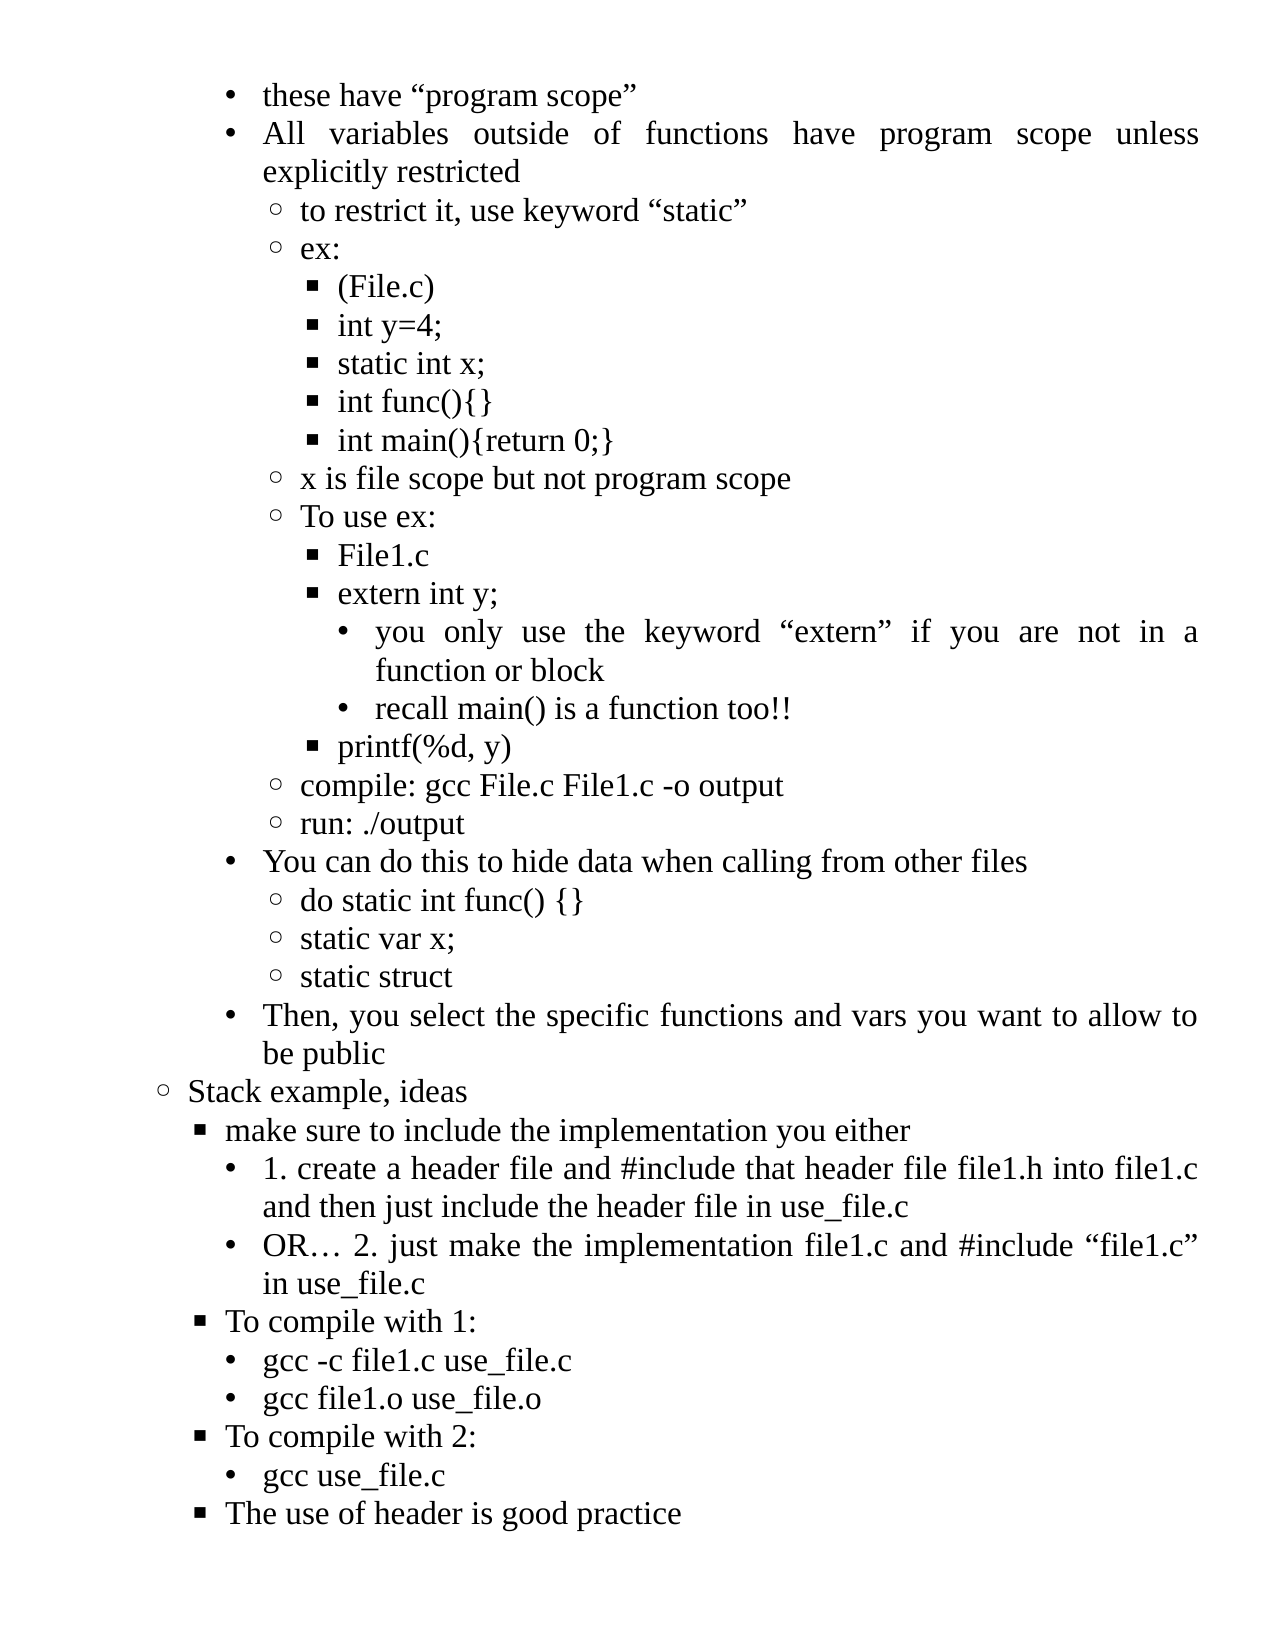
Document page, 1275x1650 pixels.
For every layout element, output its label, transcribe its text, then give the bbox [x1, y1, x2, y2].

list File1.c [300, 535, 1200, 573]
list gcc use_file.c [225, 1455, 1200, 1493]
list (File.c) [300, 267, 1200, 305]
list int main(){return 0;} [300, 420, 1200, 458]
list int y=4; [300, 305, 1200, 343]
list gcc -c file1.c use_file.c [225, 1340, 1200, 1378]
list static int x; [300, 343, 1200, 382]
list The use of header is good practice [187, 1493, 1200, 1532]
list compile: gcc File.c File1.c -o output [262, 765, 1200, 803]
list gcc file1.o use_file.o [225, 1378, 1200, 1417]
list ex: [262, 228, 1200, 267]
list you only use the keyword “extern” if you are not in a function or block [337, 612, 1200, 688]
list static var x; [262, 918, 1200, 957]
list these have “program scope” [225, 75, 1200, 113]
list To use ex: [262, 497, 1200, 535]
list extern int y; [300, 573, 1200, 612]
list Then, you select the specific functions and vars you want to allow to be public [225, 995, 1200, 1072]
list To compile with 2: [187, 1417, 1200, 1455]
list static struct [262, 957, 1200, 995]
list do static int func() {} [262, 880, 1200, 918]
list printf(%d, y) [300, 727, 1200, 765]
list run: ./output [262, 803, 1200, 842]
list to restrict it, use keyword “static” [262, 190, 1200, 228]
list x is file scope but not program scope [262, 458, 1200, 497]
list recall main() is a function too!! [337, 688, 1200, 727]
list OR… 2. just make the implementation file1.c and #include “file1.c” in use_file.c [225, 1225, 1200, 1302]
list make sure to include the implementation you either [187, 1110, 1200, 1148]
list Stack example, ideas [150, 1072, 1200, 1110]
list You can do this to hide data when calling from other files [225, 842, 1200, 880]
list 1. create a header file and #include that header file file1.h into file1.c and then just include the header file in use_file.c [225, 1148, 1200, 1225]
list All variables outside of functions have program scope unless explicitly restricted [225, 113, 1200, 190]
list int func(){} [300, 382, 1200, 420]
list To compile with 1: [187, 1302, 1200, 1340]
